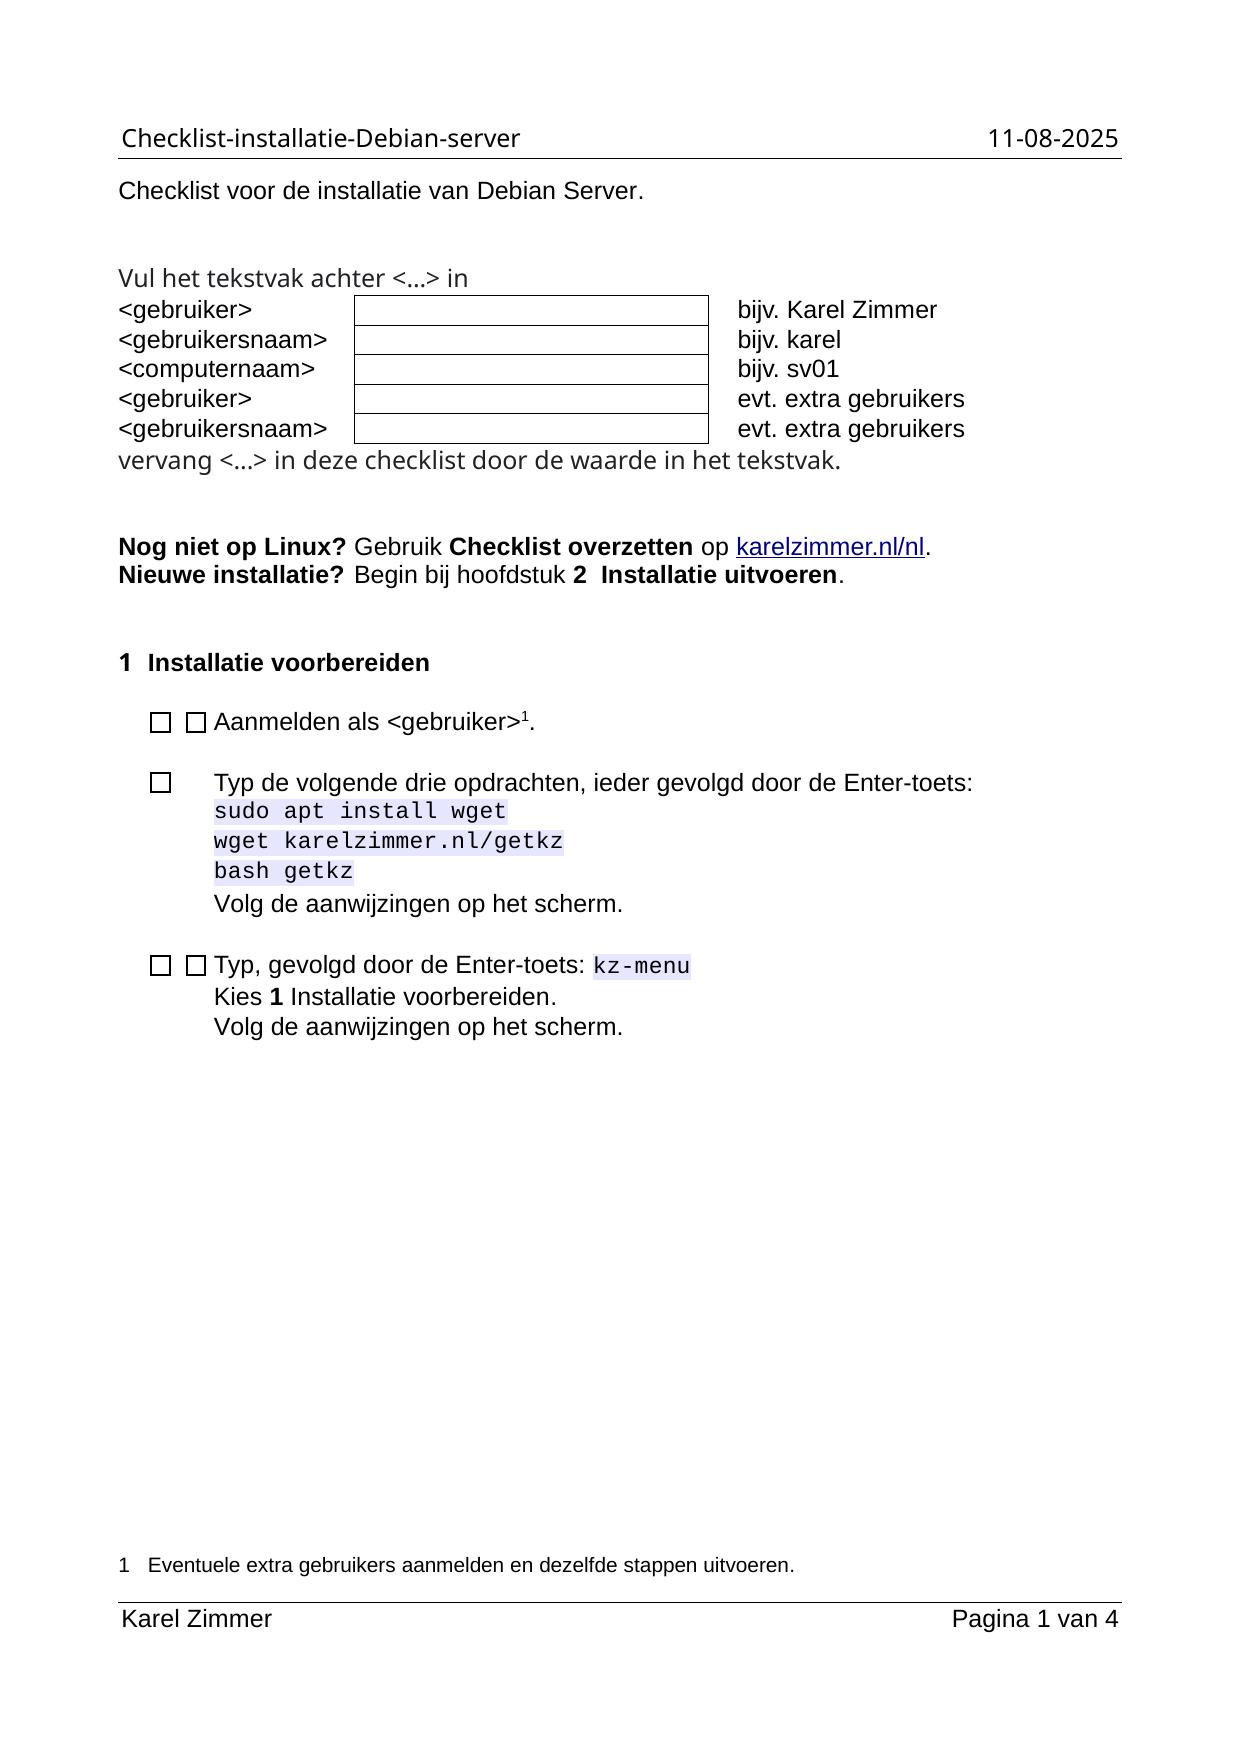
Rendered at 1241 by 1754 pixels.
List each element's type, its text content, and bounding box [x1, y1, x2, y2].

table_cell Volg de aanwijzingen op het scherm. [213, 889, 1122, 919]
text Checklist voor de installatie van Debian Server. [118, 177, 1122, 205]
table_cell [118, 1012, 142, 1042]
text evt. extra gebruikers [709, 384, 1122, 413]
table_header Aanmelden als <gebruiker>. [213, 707, 1122, 737]
table_cell [142, 768, 177, 798]
table_cell [177, 889, 213, 919]
table_cell [118, 889, 142, 919]
table_cell [118, 738, 142, 768]
text <gebruiker> [118, 384, 354, 413]
text <gebruikersnaam> [118, 325, 354, 354]
text <computernaam> [118, 354, 354, 384]
table_cell [142, 828, 177, 859]
text bijv. sv01 [709, 354, 1122, 384]
list Installatie voorbereiden [118, 645, 1122, 679]
table_cell Typ de volgende drie opdrachten, ieder gevolgd door de Enter-toets: [213, 768, 1122, 798]
table_cell [142, 859, 177, 889]
table_cell [177, 828, 213, 859]
table_cell [142, 1012, 177, 1042]
table_cell [118, 828, 142, 859]
table_cell [118, 768, 142, 798]
table_cell [177, 1012, 213, 1042]
text <gebruikersnaam> [118, 413, 354, 443]
table_cell [142, 950, 177, 981]
table_cell [142, 738, 177, 768]
text Nieuwe installatie? Begin bij hoofdstuk 2 Installatie uitvoeren. [118, 561, 1122, 589]
table_cell sudo apt install wget [213, 798, 1122, 828]
table_header [142, 707, 177, 737]
table_cell [118, 919, 142, 949]
table_cell Kies 1 Installatie voorbereiden. [213, 981, 1122, 1012]
table_cell [177, 768, 213, 798]
table_cell [118, 859, 142, 889]
text evt. extra gebruikers [709, 413, 1122, 443]
table_cell [118, 950, 142, 981]
table_cell [213, 738, 1122, 768]
table_cell Volg de aanwijzingen op het scherm. [213, 1012, 1122, 1042]
table_cell [177, 738, 213, 768]
text Vul het tekstvak achter <...> in [118, 261, 1122, 295]
table_cell wget karelzimmer.nl/getkz [213, 828, 1122, 859]
table_cell [177, 950, 213, 981]
table_cell [118, 981, 142, 1012]
table_cell [142, 981, 177, 1012]
table_cell [142, 798, 177, 828]
text bijv. Karel Zimmer [709, 295, 1122, 325]
table_cell [177, 919, 213, 949]
table_cell [142, 889, 177, 919]
table_cell Typ, gevolgd door de Enter-toets: kz-menu [213, 950, 1122, 981]
table_cell [177, 981, 213, 1012]
table_cell [177, 798, 213, 828]
table_cell [213, 919, 1122, 949]
table_cell bash getkz [213, 859, 1122, 889]
text vervang <...> in deze checklist door de waarde in het tekstvak. [118, 443, 1122, 477]
text bijv. karel [709, 325, 1122, 354]
table_header [118, 707, 142, 737]
table_cell [142, 919, 177, 949]
text Nog niet op Linux? Gebruik Checklist overzetten op karelzimmer.nl/nl. [118, 533, 1122, 561]
table_cell [118, 798, 142, 828]
table_cell [177, 859, 213, 889]
text <gebruiker> [118, 295, 354, 325]
table_header [177, 707, 213, 737]
